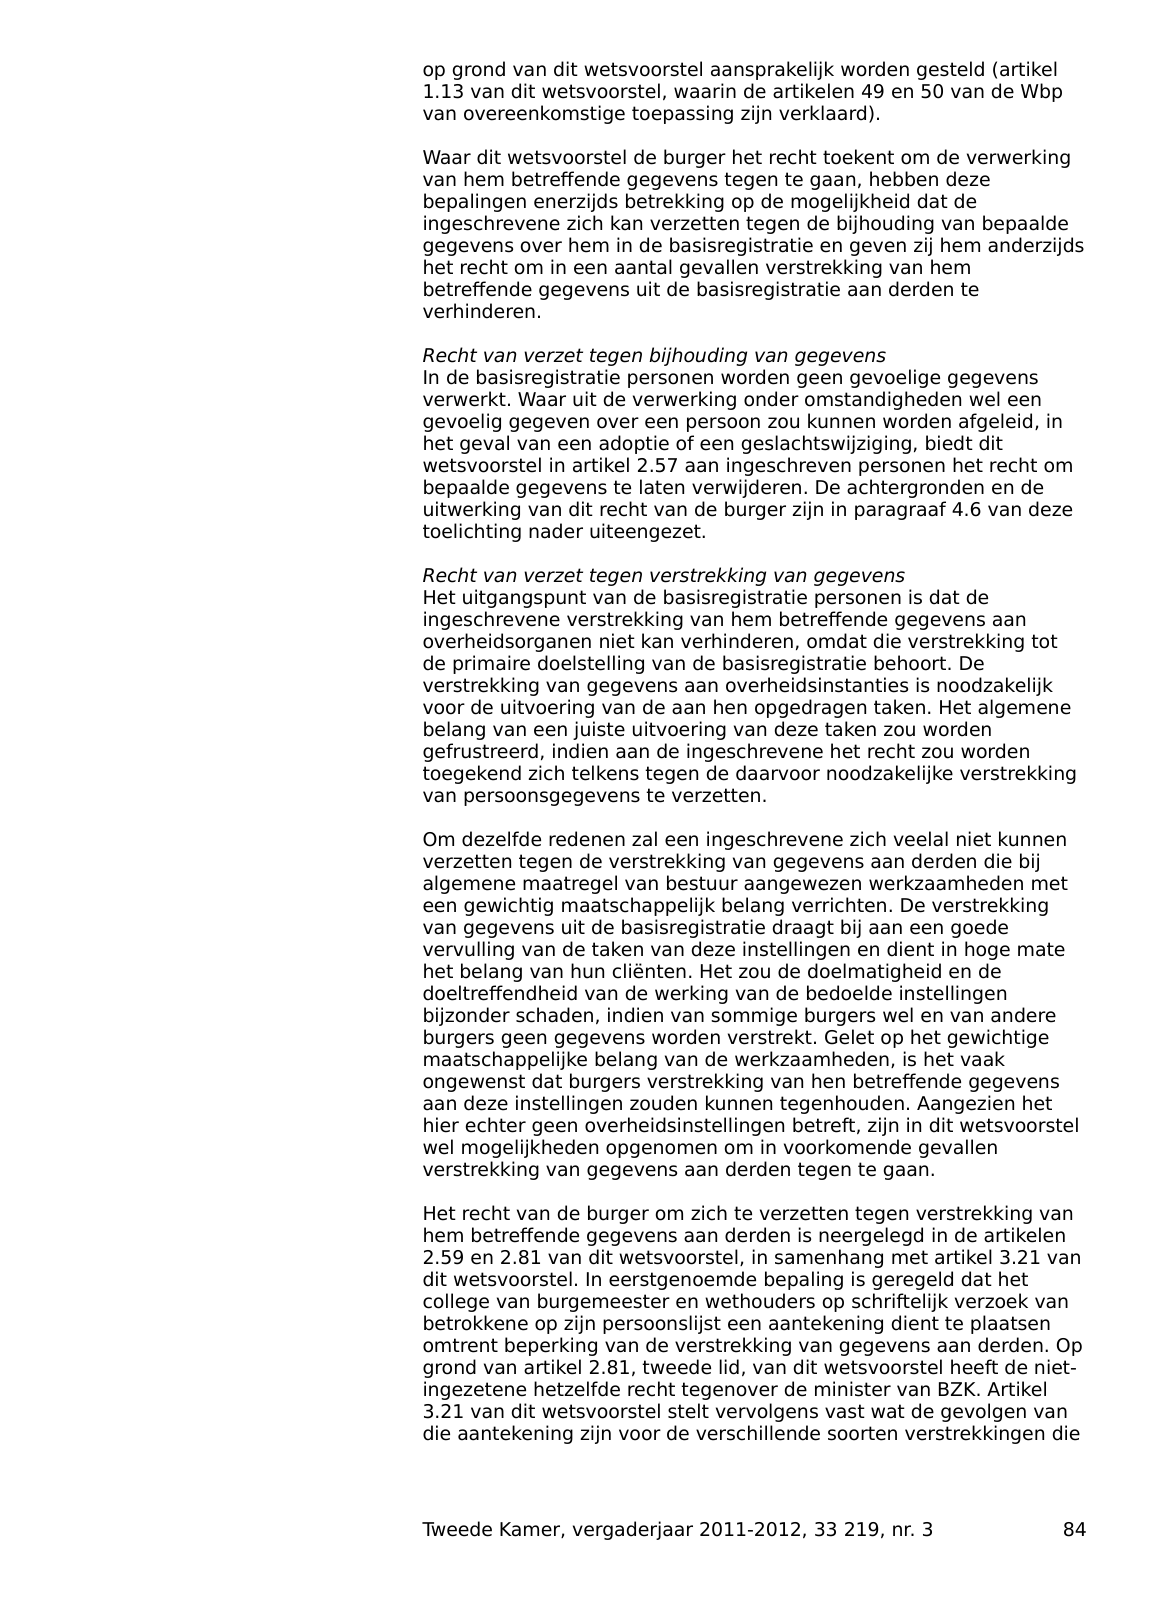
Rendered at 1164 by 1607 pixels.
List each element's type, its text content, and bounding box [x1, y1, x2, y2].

text op grond van dit wetsvoorstel aansprakelijk worden gesteld (artikel 1.13 van dit wetsvoorstel, waarin de artikelen 49 en 50 van de Wbp van overeenkomstige toepassing zijn verklaard). [422, 59, 1087, 125]
text Om dezelfde redenen zal een ingeschrevene zich veelal niet kunnen verzetten tegen de verstrekking van gegevens aan derden die bij algemene maatregel van bestuur aangewezen werkzaamheden met een gewichtig maatschappelijk belang verrichten. De verstrekking van gegevens uit de basisregistratie draagt bij aan een goede vervulling van de taken van deze instellingen en dient in hoge mate het belang van hun cliënten. Het zou de doelmatigheid en de doeltreffendheid van de werking van de bedoelde instellingen bijzonder schaden, indien van sommige burgers wel en van andere burgers geen gegevens worden verstrekt. Gelet op het gewichtige maatschappelijke belang van de werkzaamheden, is het vaak ongewenst dat burgers verstrekking van hen betreffende gegevens aan deze instellingen zouden kunnen tegenhouden. Aangezien het hier echter geen overheidsinstellingen betreft, zijn in dit wetsvoorstel wel mogelijkheden opgenomen om in voorkomende gevallen verstrekking van gegevens aan derden tegen te gaan. [422, 829, 1087, 1181]
text In de basisregistratie personen worden geen gevoelige gegevens verwerkt. Waar uit de verwerking onder omstandigheden wel een gevoelig gegeven over een persoon zou kunnen worden afgeleid, in het geval van een adoptie of een geslachtswijziging, biedt dit wetsvoorstel in artikel 2.57 aan ingeschreven personen het recht om bepaalde gegevens te laten verwijderen. De achtergronden en de uitwerking van dit recht van de burger zijn in paragraaf 4.6 van deze toelichting nader uiteengezet. [422, 367, 1087, 543]
text Het recht van de burger om zich te verzetten tegen verstrekking van hem betreffende gegevens aan derden is neergelegd in de artikelen 2.59 en 2.81 van dit wetsvoorstel, in samenhang met artikel 3.21 van dit wetsvoorstel. In eerstgenoemde bepaling is geregeld dat het college van burgemeester en wethouders op schriftelijk verzoek van betrokkene op zijn persoonslijst een aantekening dient te plaatsen omtrent beperking van de verstrekking van gegevens aan derden. Op grond van artikel 2.81, tweede lid, van dit wetsvoorstel heeft de niet-ingezetene hetzelfde recht tegenover de minister van BZK. Artikel 3.21 van dit wetsvoorstel stelt vervolgens vast wat de gevolgen van die aantekening zijn voor de verschillende soorten verstrekkingen die [422, 1203, 1087, 1445]
text Het uitgangspunt van de basisregistratie personen is dat de ingeschrevene verstrekking van hem betreffende gegevens aan overheidsorganen niet kan verhinderen, omdat die verstrekking tot de primaire doelstelling van de basisregistratie behoort. De verstrekking van gegevens aan overheidsinstanties is noodzakelijk voor de uitvoering van de aan hen opgedragen taken. Het algemene belang van een juiste uitvoering van deze taken zou worden gefrustreerd, indien aan de ingeschrevene het recht zou worden toegekend zich telkens tegen de daarvoor noodzakelijke verstrekking van persoonsgegevens te verzetten. [422, 587, 1087, 807]
subtitle Recht van verzet tegen bijhouding van gegevens [422, 345, 1087, 367]
subtitle Recht van verzet tegen verstrekking van gegevens [422, 565, 1087, 587]
text Waar dit wetsvoorstel de burger het recht toekent om de verwerking van hem betreffende gegevens tegen te gaan, hebben deze bepalingen enerzijds betrekking op de mogelijkheid dat de ingeschrevene zich kan verzetten tegen de bijhouding van bepaalde gegevens over hem in de basisregistratie en geven zij hem anderzijds het recht om in een aantal gevallen verstrekking van hem betreffende gegevens uit de basisregistratie aan derden te verhinderen. [422, 147, 1087, 323]
